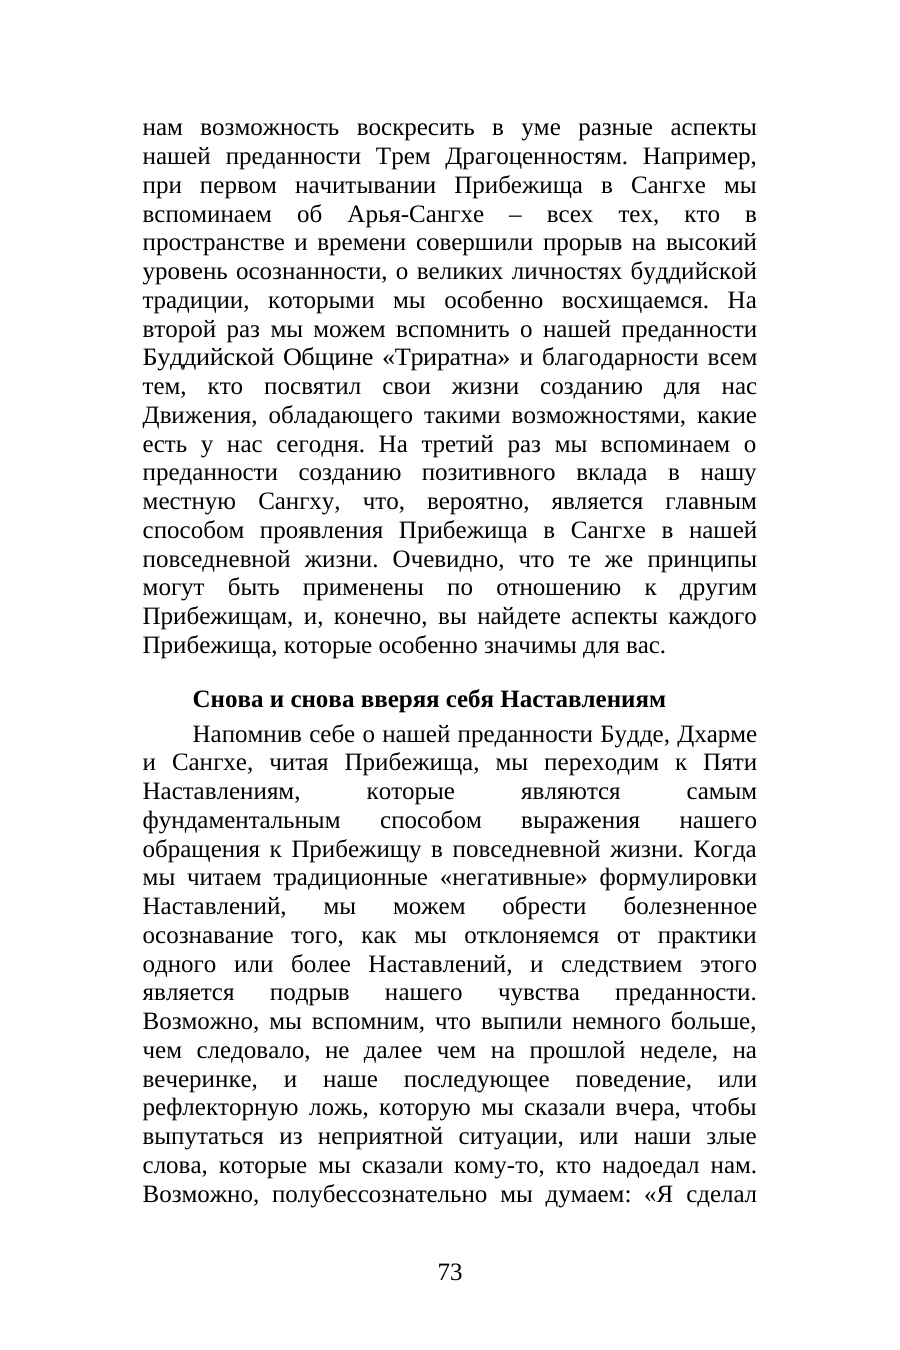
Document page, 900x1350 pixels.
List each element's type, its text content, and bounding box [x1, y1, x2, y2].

subtitle Снова и снова вверяя себя Наставлениям [142, 684, 757, 712]
text Напомнив себе о нашей преданности Будде, Дхарме и Сангхе, читая Прибежища, мы переходим к Пяти Наставлениям, которые являются самым фундаментальным способом выражения нашего обращения к Прибежищу в повседневной жизни. Когда мы читаем традиционные «негативные» формулировки Наставлений, мы можем обрести болезненное осознавание того, как мы отклоняемся от практики одного или более Наставлений, и следствием этого является подрыв нашего чувства преданности. Возможно, мы вспомним, что выпили немного больше, чем следовало, не далее чем на прошлой неделе, на вечеринке, и наше последующее поведение, или рефлекторную ложь, которую мы сказали вчера, чтобы выпутаться из неприятной ситуации, или наши злые слова, которые мы сказали кому-то, кто надоедал нам. Возможно, полубессознательно мы думаем: «Я сделал [142, 719, 757, 1207]
text нам возможность воскресить в уме разные аспекты нашей преданности Трем Драгоценностям. Например, при первом начитывании Прибежища в Сангхе мы вспоминаем об Арья-Сангхе – всех тех, кто в пространстве и времени совершили прорыв на высокий уровень осознанности, о великих личностях буддийской традиции, которыми мы особенно восхищаемся. На второй раз мы можем вспомнить о нашей преданности Буддийской Общине «Триратна» и благодарности всем тем, кто посвятил свои жизни созданию для нас Движения, обладающего такими возможностями, какие есть у нас сегодня. На третий раз мы вспоминаем о преданности созданию позитивного вклада в нашу местную Сангху, что, вероятно, является главным способом проявления Прибежища в Сангхе в нашей повседневной жизни. Очевидно, что те же принципы могут быть применены по отношению к другим Прибежищам, и, конечно, вы найдете аспекты каждого Прибежища, которые особенно значимы для вас. [142, 112, 757, 659]
